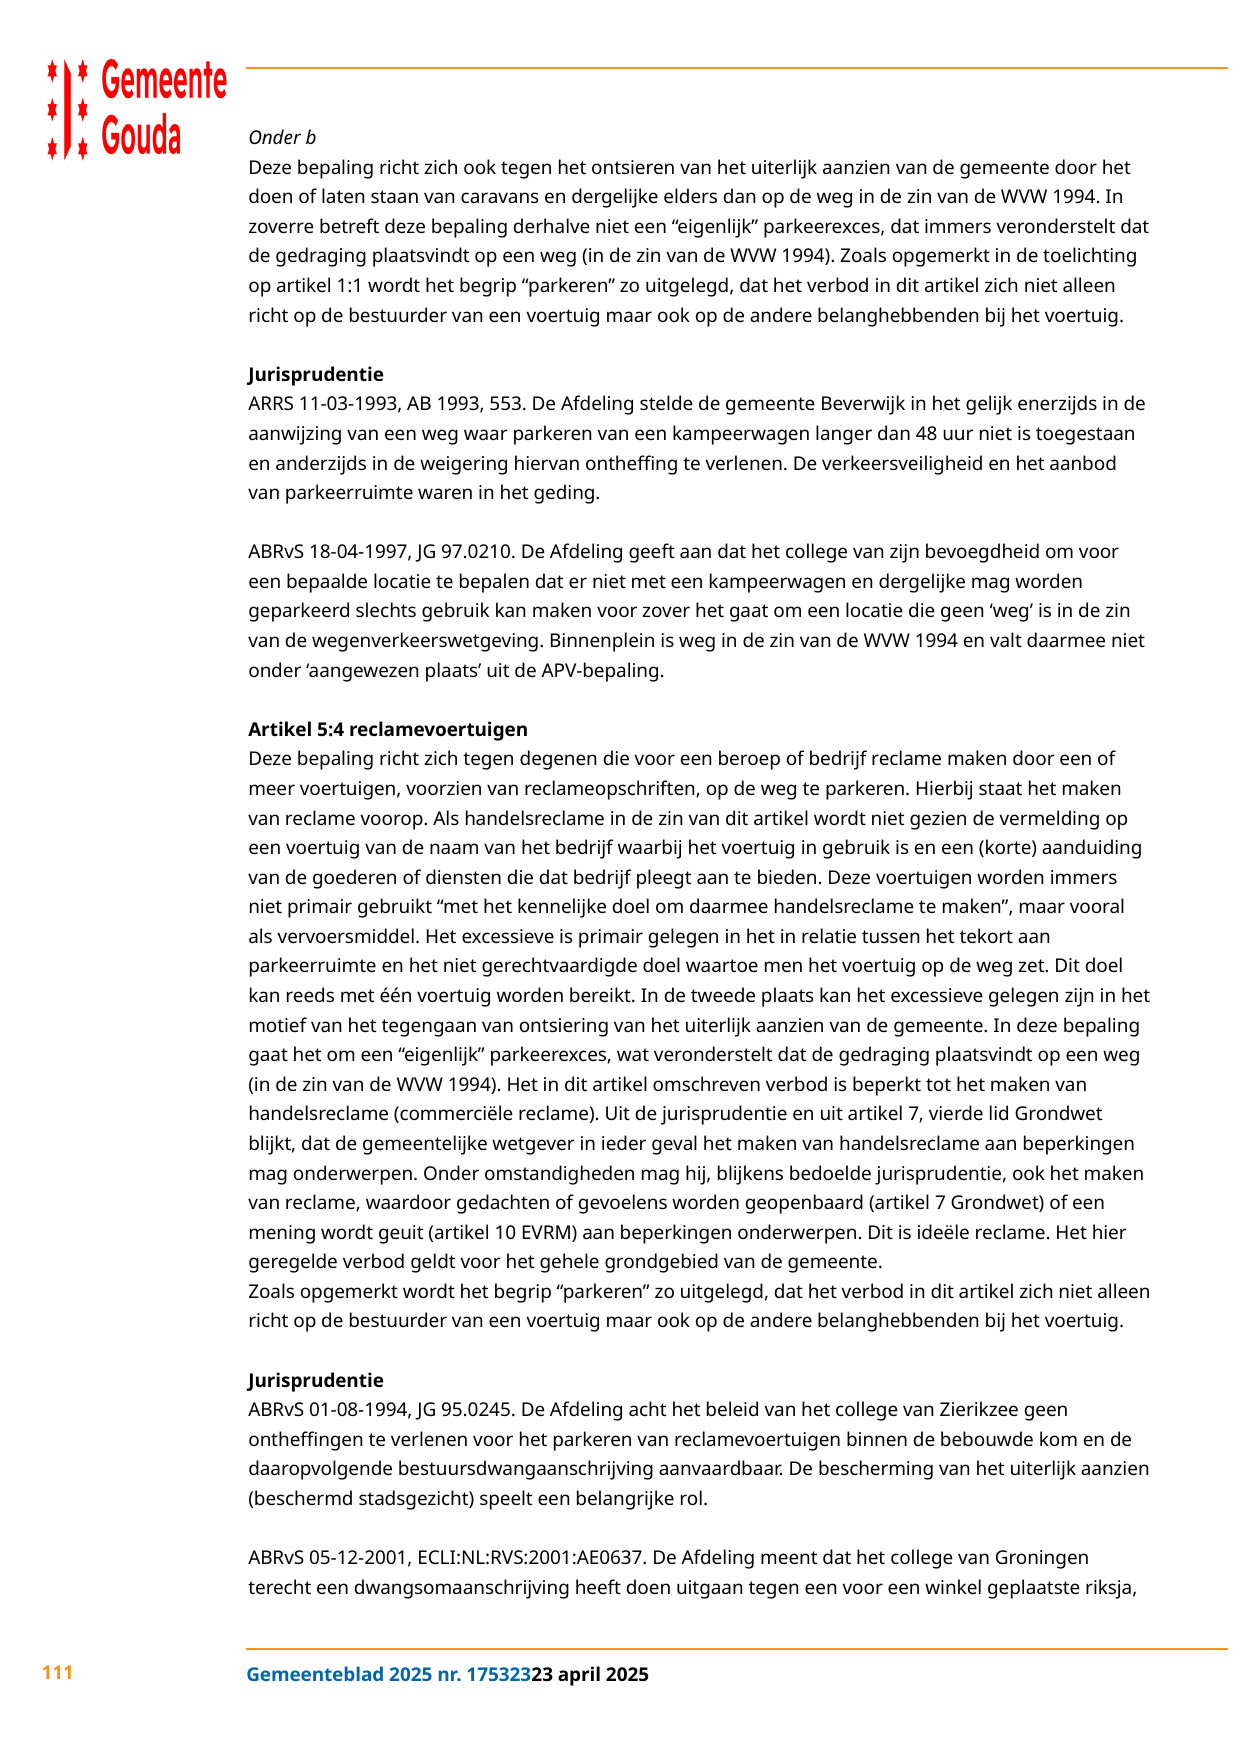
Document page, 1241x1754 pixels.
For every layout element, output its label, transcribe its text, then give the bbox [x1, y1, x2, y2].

text ABRvS 18-04-1997, JG 97.0210. De Afdeling geeft aan dat het college van zijn bevoegdheid om voor een bepaalde locatie te bepalen dat er niet met een kampeerwagen en dergelijke mag worden geparkeerd slechts gebruik kan maken voor zover het gaat om een locatie die geen ‘weg’ is in de zin van de wegenverkeerswetgeving. Binnenplein is weg in de zin van de WVW 1994 en valt daarmee niet onder ‘aangewezen plaats’ uit de APV-bepaling. [248, 538, 1152, 683]
text ABRvS 05-12-2001, ECLI:NL:RVS:2001:AE0637. De Afdeling meent dat het college van Groningen terecht een dwangsomaanschrijving heeft doen uitgaan tegen een voor een winkel geplaatste riksja, [248, 1544, 1152, 1600]
text Jurisprudentie [248, 1367, 1152, 1393]
text Jurisprudentie [248, 361, 1152, 387]
text ARRS 11-03-1993, AB 1993, 553. De Afdeling stelde de gemeente Beverwijk in het gelijk enerzijds in de aanwijzing van een weg waar parkeren van een kampeerwagen langer dan 48 uur niet is toegestaan en anderzijds in de weigering hiervan ontheffing te verlenen. De verkeersveiligheid en het aanbod van parkeerruimte waren in het geding. [248, 391, 1152, 505]
text Zoals opgemerkt wordt het begrip “parkeren” zo uitgelegd, dat het verbod in dit artikel zich niet alleen richt op de bestuurder van een voertuig maar ook op de andere belanghebbenden bij het voertuig. [248, 1278, 1152, 1333]
text Deze bepaling richt zich ook tegen het ontsieren van het uiterlijk aanzien van de gemeente door het doen of laten staan van caravans en dergelijke elders dan op de weg in de zin van de WVW 1994. In zoverre betreft deze bepaling derhalve niet een “eigenlijk” parkeerexces, dat immers veronderstelt dat de gedraging plaatsvindt op een weg (in de zin van de WVW 1994). Zoals opgemerkt in de toelichting op artikel 1:1 wordt het begrip “parkeren” zo uitgelegd, dat het verbod in dit artikel zich niet alleen richt op de bestuurder van een voertuig maar ook op de andere belanghebbenden bij het voertuig. [248, 154, 1152, 328]
text Deze bepaling richt zich tegen degenen die voor een beroep of bedrijf reclame maken door een of meer voertuigen, voorzien van reclameopschriften, op de weg te parkeren. Hierbij staat het maken van reclame voorop. Als handelsreclame in de zin van dit artikel wordt niet gezien de vermelding op een voertuig van de naam van het bedrijf waarbij het voertuig in gebruik is en een (korte) aanduiding van de goederen of diensten die dat bedrijf pleegt aan te bieden. Deze voertuigen worden immers niet primair gebruikt “met het kennelijke doel om daarmee handelsreclame te maken”, maar vooral als vervoersmiddel. Het excessieve is primair gelegen in het in relatie tussen het tekort aan parkeerruimte en het niet gerechtvaardigde doel waartoe men het voertuig op de weg zet. Dit doel kan reeds met één voertuig worden bereikt. In de tweede plaats kan het excessieve gelegen zijn in het motief van het tegengaan van ontsiering van het uiterlijk aanzien van de gemeente. In deze bepaling gaat het om een “eigenlijk” parkeerexces, wat veronderstelt dat de gedraging plaatsvindt op een weg (in de zin van de WVW 1994). Het in dit artikel omschreven verbod is beperkt tot het maken van handelsreclame (commerciële reclame). Uit de jurisprudentie en uit artikel 7, vierde lid Grondwet blijkt, dat de gemeentelijke wetgever in ieder geval het maken van handelsreclame aan beperkingen mag onderwerpen. Onder omstandigheden mag hij, blijkens bedoelde jurisprudentie, ook het maken van reclame, waardoor gedachten of gevoelens worden geopenbaard (artikel 7 Grondwet) of een mening wordt geuit (artikel 10 EVRM) aan beperkingen onderwerpen. Dit is ideële reclame. Het hier geregelde verbod geldt voor het gehele grondgebied van de gemeente. [248, 746, 1152, 1274]
text Onder b [248, 124, 1152, 150]
picture [41, 47, 231, 172]
text Artikel 5:4 reclamevoertuigen [248, 716, 1152, 742]
text ABRvS 01-08-1994, JG 95.0245. De Afdeling acht het beleid van het college van Zierikzee geen ontheffingen te verlenen voor het parkeren van reclamevoertuigen binnen de bebouwde kom en de daaropvolgende bestuursdwangaanschrijving aanvaardbaar. De bescherming van het uiterlijk aanzien (beschermd stadsgezicht) speelt een belangrijke rol. [248, 1396, 1152, 1511]
